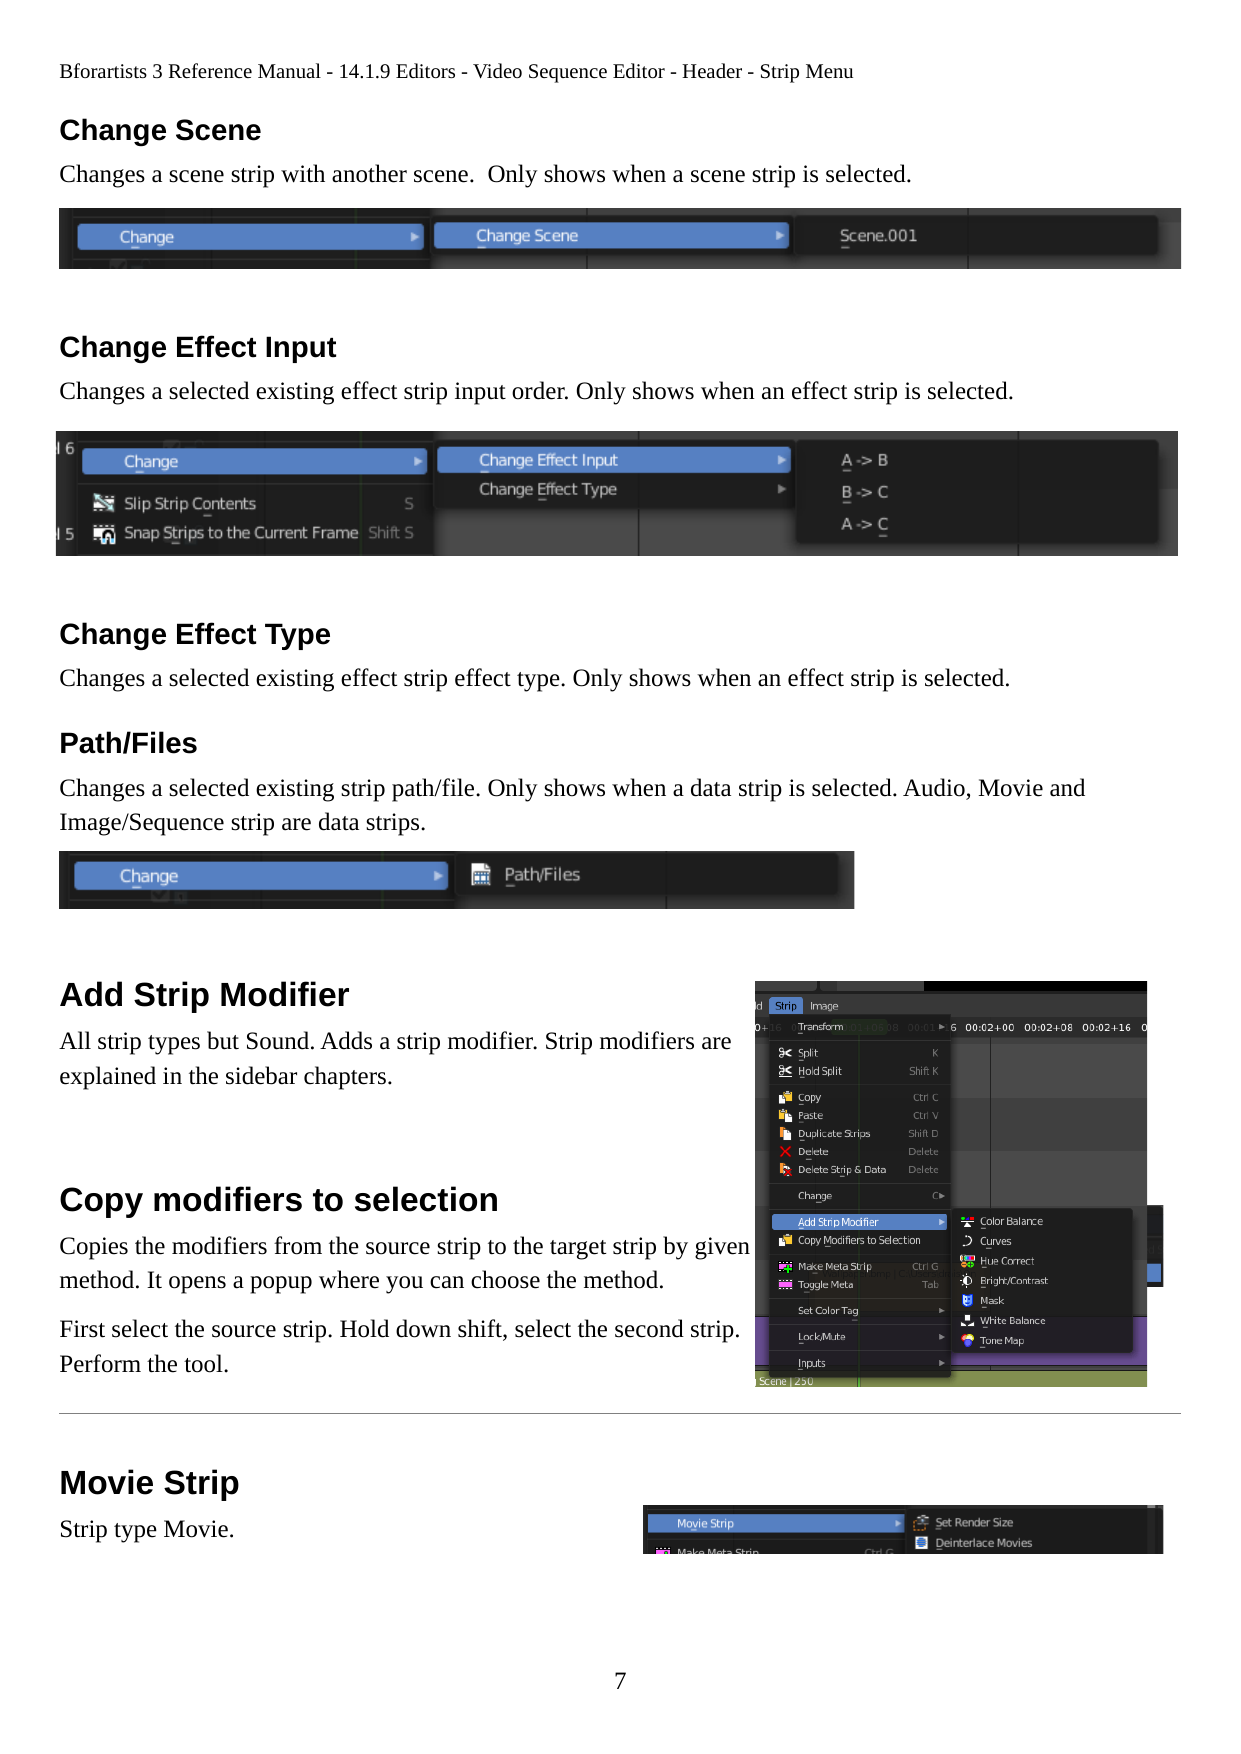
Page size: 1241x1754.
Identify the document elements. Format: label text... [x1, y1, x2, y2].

text All strip types but Sound. Adds a strip modifier. Strip modifiers are explained in the sidebar chapters. [59, 1026, 755, 1089]
picture [59, 851, 855, 909]
text Changes a scene strip with another scene. Only shows when a scene strip is selected. [59, 159, 1181, 188]
picture [755, 981, 1164, 1387]
text Changes a selected existing effect strip input order. Only shows when an effect strip is selected. [59, 376, 1181, 405]
text First select the source strip. Hold down shift, select the second strip. Perform the tool. [59, 1314, 755, 1378]
text [1164, 1514, 1181, 1543]
subtitle Change Effect Type [59, 617, 1181, 650]
picture [643, 1505, 1164, 1554]
text [1148, 1314, 1181, 1378]
subtitle Add Strip Modifier [59, 975, 1181, 1014]
text Changes a selected existing effect strip effect type. Only shows when an effect strip is selected. [59, 663, 1181, 692]
subtitle Change Effect Input [59, 330, 1181, 363]
text Copies the modifiers from the source strip to the target strip by given method. It opens a popup where you can choose the method. [59, 1231, 755, 1294]
subtitle Path/Files [59, 726, 1181, 760]
text Strip type Movie. [59, 1514, 643, 1543]
picture [55, 431, 1178, 556]
subtitle Change Scene [59, 113, 1181, 146]
subtitle Copy modifiers to selection [59, 1180, 755, 1218]
picture [59, 208, 1182, 269]
subtitle Movie Strip [59, 1463, 1181, 1502]
subtitle [1148, 1180, 1181, 1218]
text Changes a selected existing strip path/file. Only shows when a data strip is selected. Audio, Movie and Image/Sequence strip are data strips. [59, 773, 1181, 836]
